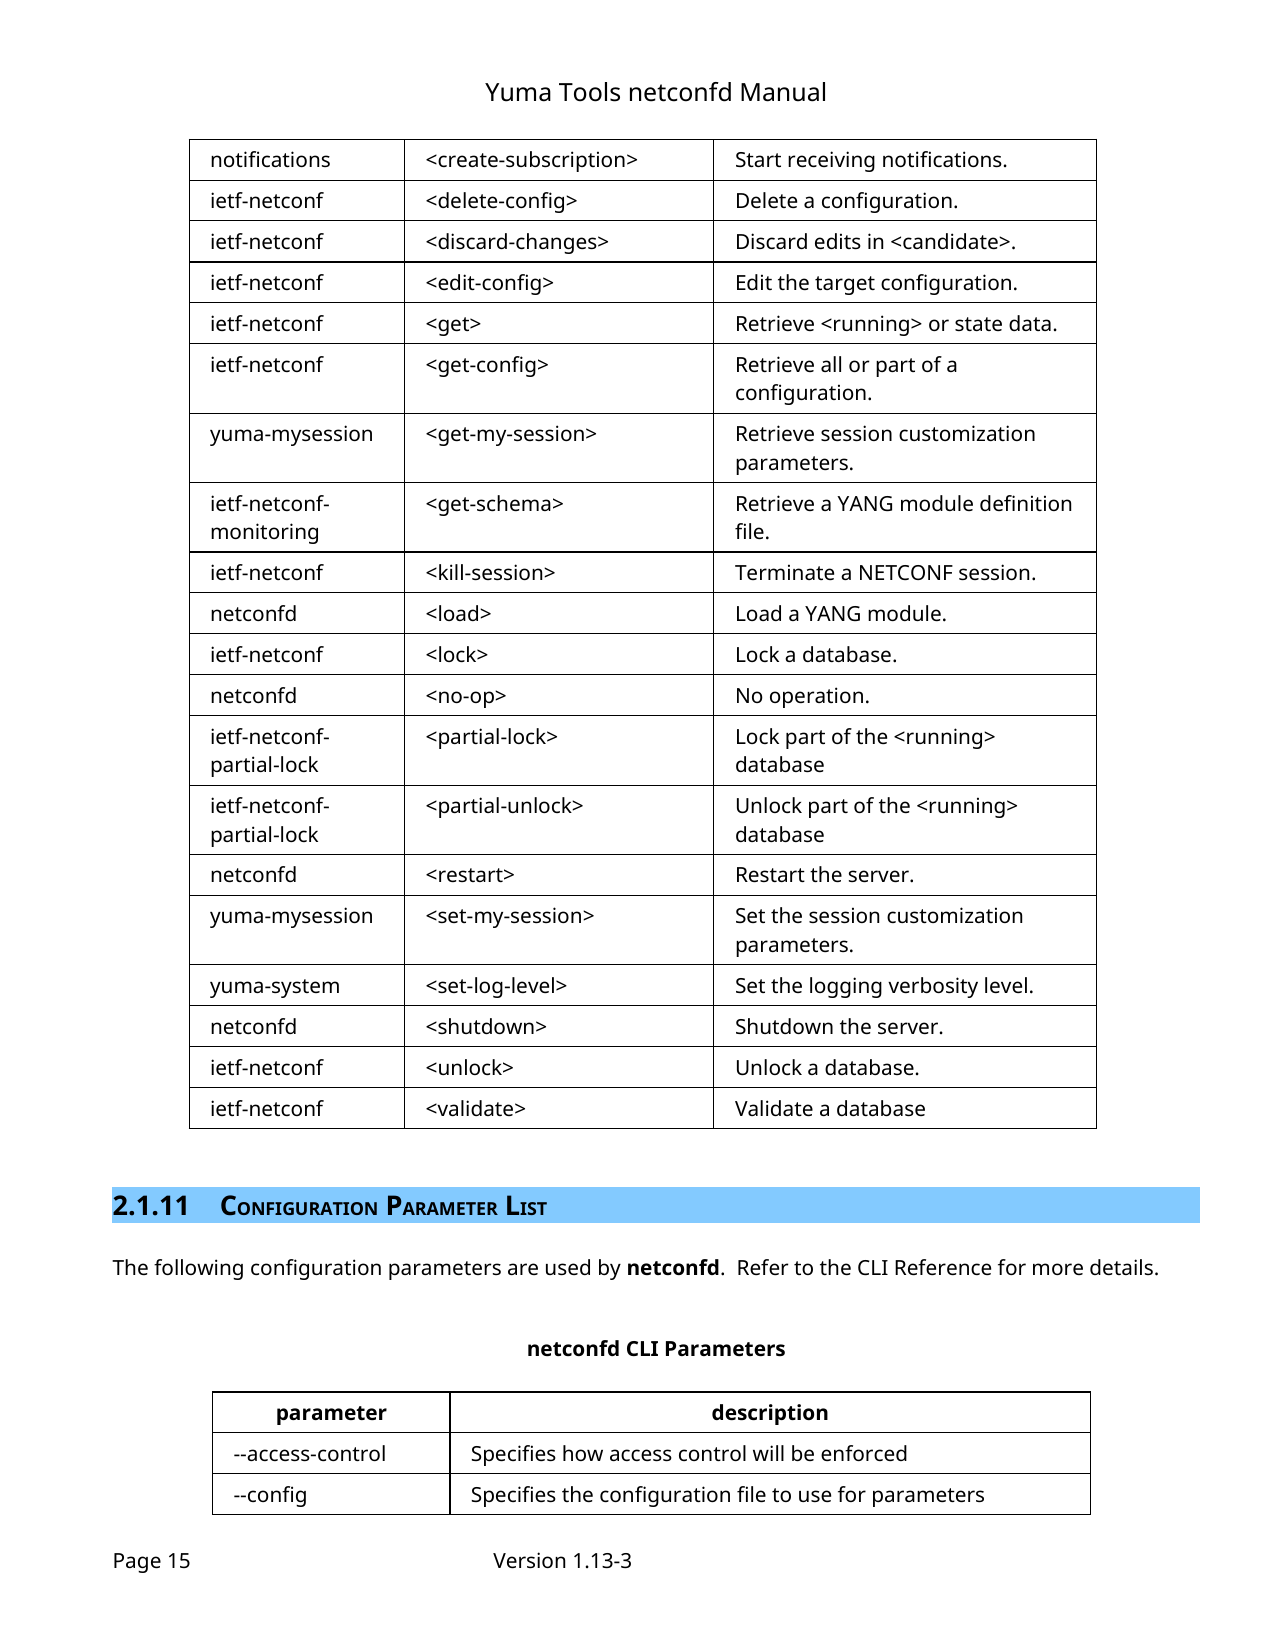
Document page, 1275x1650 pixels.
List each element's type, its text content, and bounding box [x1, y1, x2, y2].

table_cell Unlock part of the <running> database [714, 786, 1096, 854]
table_cell Unlock a database. [714, 1047, 1096, 1087]
table_cell ietf-netconf [190, 553, 404, 592]
table_cell Shutdown the server. [714, 1006, 1096, 1046]
table_cell <partial-lock> [405, 716, 713, 784]
table_cell ietf-netconf-partial-lock [190, 786, 404, 854]
table_cell yuma-mysession [190, 896, 404, 964]
table_cell ietf-netconf [190, 1088, 404, 1128]
table_cell ietf-netconf [190, 344, 404, 413]
table_cell Start receiving notifications. [714, 140, 1096, 179]
table_cell yuma-system [190, 965, 404, 1005]
table_cell <discard-changes> [405, 221, 713, 261]
table_cell No operation. [714, 675, 1096, 715]
table_cell <get> [405, 303, 713, 343]
table_cell <edit-config> [405, 263, 713, 302]
table_cell notifications [190, 140, 404, 179]
table_cell <get-my-session> [405, 414, 713, 482]
table_cell Retrieve <running> or state data. [714, 303, 1096, 343]
table_cell ietf-netconf [190, 303, 404, 343]
table_cell <kill-session> [405, 553, 713, 592]
subtitle netconfd CLI Parameters [127, 1334, 1185, 1363]
table_cell ietf-netconf [190, 634, 404, 674]
table_header parameter [213, 1393, 449, 1432]
table_cell <unlock> [405, 1047, 713, 1087]
table_cell Restart the server. [714, 855, 1096, 895]
table_cell Lock a database. [714, 634, 1096, 674]
text The following configuration parameters are used by netconfd. Refer to the CLI Reference for more details. [112, 1253, 1200, 1281]
table_cell Load a YANG module. [714, 593, 1096, 633]
table_cell Specifies how access control will be enforced [451, 1433, 1090, 1473]
table_cell Discard edits in <candidate>. [714, 221, 1096, 261]
table_cell Set the logging verbosity level. [714, 965, 1096, 1005]
table_cell --access-control [213, 1433, 449, 1473]
table_cell ietf-netconf [190, 263, 404, 302]
table_cell Retrieve session customization parameters. [714, 414, 1096, 482]
table_cell Delete a configuration. [714, 181, 1096, 220]
table_cell Validate a database [714, 1088, 1096, 1128]
table_cell <load> [405, 593, 713, 633]
table_cell ietf-netconf [190, 181, 404, 220]
table_cell netconfd [190, 593, 404, 633]
table_cell <validate> [405, 1088, 713, 1128]
table_cell yuma-mysession [190, 414, 404, 482]
table_cell ietf-netconf-monitoring [190, 483, 404, 551]
table_cell Edit the target configuration. [714, 263, 1096, 302]
table_cell netconfd [190, 855, 404, 895]
table_cell <set-my-session> [405, 896, 713, 964]
table_header description [451, 1393, 1090, 1432]
table_cell Specifies the configuration file to use for parameters [451, 1474, 1090, 1514]
subtitle Configuration Parameter List [112, 1187, 1200, 1223]
table_cell <get-config> [405, 344, 713, 413]
table_cell <get-schema> [405, 483, 713, 551]
table_cell Lock part of the <running> database [714, 716, 1096, 784]
table_cell ietf-netconf-partial-lock [190, 716, 404, 784]
table_cell <lock> [405, 634, 713, 674]
table_cell <shutdown> [405, 1006, 713, 1046]
table_cell ietf-netconf [190, 1047, 404, 1087]
table_cell Terminate a NETCONF session. [714, 553, 1096, 592]
table_cell --config [213, 1474, 449, 1514]
table_cell netconfd [190, 1006, 404, 1046]
table_cell <set-log-level> [405, 965, 713, 1005]
table_cell <no-op> [405, 675, 713, 715]
table_cell ietf-netconf [190, 221, 404, 261]
table_cell netconfd [190, 675, 404, 715]
table_cell Retrieve all or part of a configuration. [714, 344, 1096, 413]
table_cell <delete-config> [405, 181, 713, 220]
table_cell Set the session customization parameters. [714, 896, 1096, 964]
table_cell Retrieve a YANG module definition file. [714, 483, 1096, 551]
table_cell <partial-unlock> [405, 786, 713, 854]
table_cell <create-subscription> [405, 140, 713, 179]
table_cell <restart> [405, 855, 713, 895]
